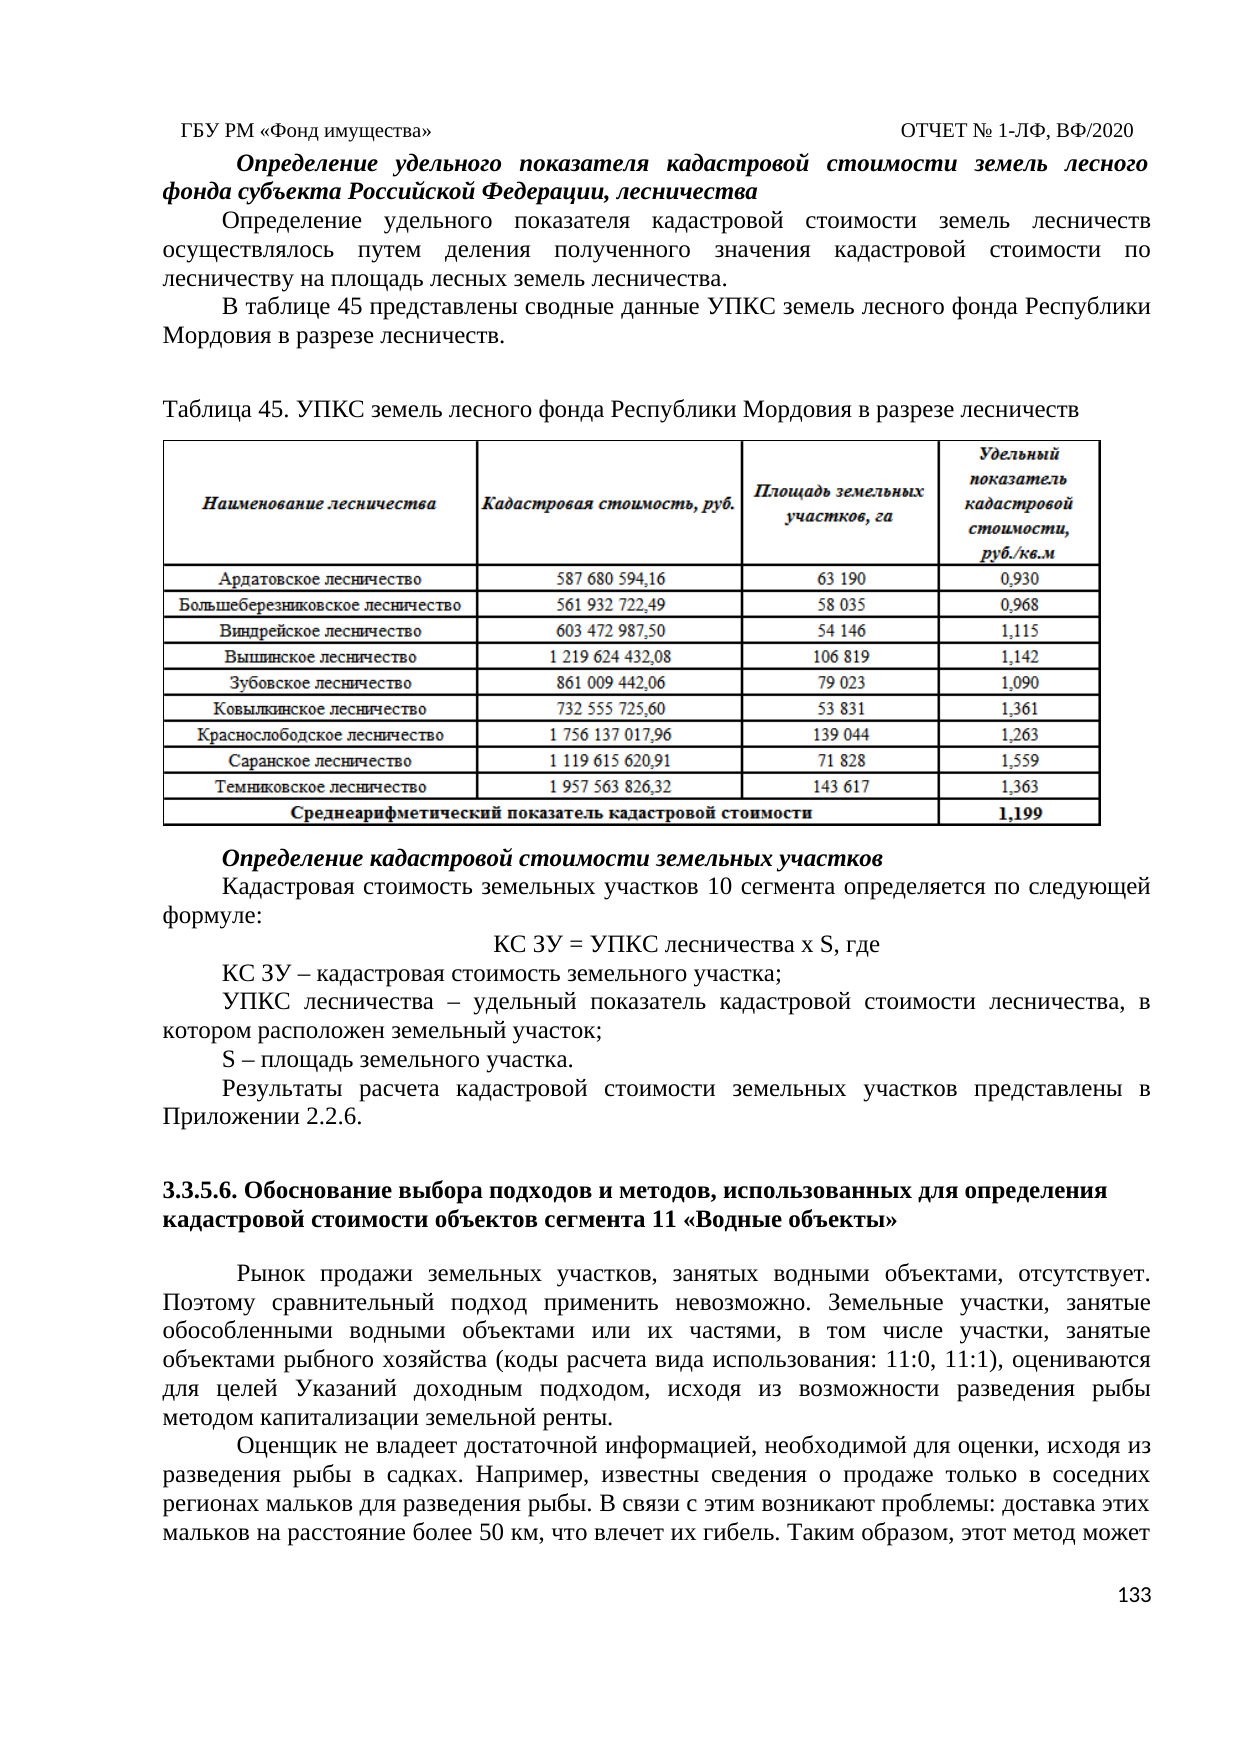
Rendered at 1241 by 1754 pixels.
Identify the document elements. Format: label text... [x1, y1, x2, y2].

text Результаты расчета кадастровой стоимости земельных участков представлены в Приложении 2.2.6. [162, 1073, 1152, 1130]
text КС ЗУ = УПКС лесничества х S, где [162, 929, 1152, 958]
text Оценщик не владеет достаточной информацией, необходимой для оценки, исходя из разведения рыбы в садках. Например, известны сведения о продаже только в соседних регионах мальков для разведения рыбы. В связи с этим возникают проблемы: доставка этих мальков на расстояние более 50 км, что влечет их гибель. Таким образом, этот метод может [162, 1431, 1152, 1546]
text В таблице 45 представлены сводные данные УПКС земель лесного фонда Республики Мордовия в разрезе лесничеств. [162, 291, 1152, 349]
text КС ЗУ – кадастровая стоимость земельного участка; [162, 958, 1152, 986]
text Таблица 45. УПКС земель лесного фонда Республики Мордовия в разрезе лесничеств [162, 394, 1152, 423]
text Рынок продажи земельных участков, занятых водными объектами, отсутствует. Поэтому сравнительный подход применить невозможно. Земельные участки, занятые обособленными водными объектами или их частями, в том числе участки, занятые объектами рыбного хозяйства (коды расчета вида использования: 11:0, 11:1), оцениваются для целей Указаний доходным подходом, исходя из возможности разведения рыбы методом капитализации земельной ренты. [162, 1258, 1152, 1431]
subtitle 3.3.5.6. Обоснование выбора подходов и методов, использованных для определения кадастровой стоимости объектов сегмента 11 «Водные объекты» [162, 1176, 1152, 1233]
text Определение удельного показателя кадастровой стоимости земель лесного фонда субъекта Российской Федерации, лесничества [162, 148, 1152, 205]
text S – площадь земельного участка. [162, 1044, 1152, 1073]
text УПКС лесничества – удельный показатель кадастровой стоимости лесничества, в котором расположен земельный участок; [162, 986, 1152, 1044]
text Определение удельного показателя кадастровой стоимости земель лесничеств осуществлялось путем деления полученного значения кадастровой стоимости по лесничеству на площадь лесных земель лесничества. [162, 205, 1152, 291]
text Определение кадастровой стоимости земельных участков [162, 843, 1152, 871]
text Кадастровая стоимость земельных участков 10 сегмента определяется по следующей формуле: [162, 871, 1152, 929]
